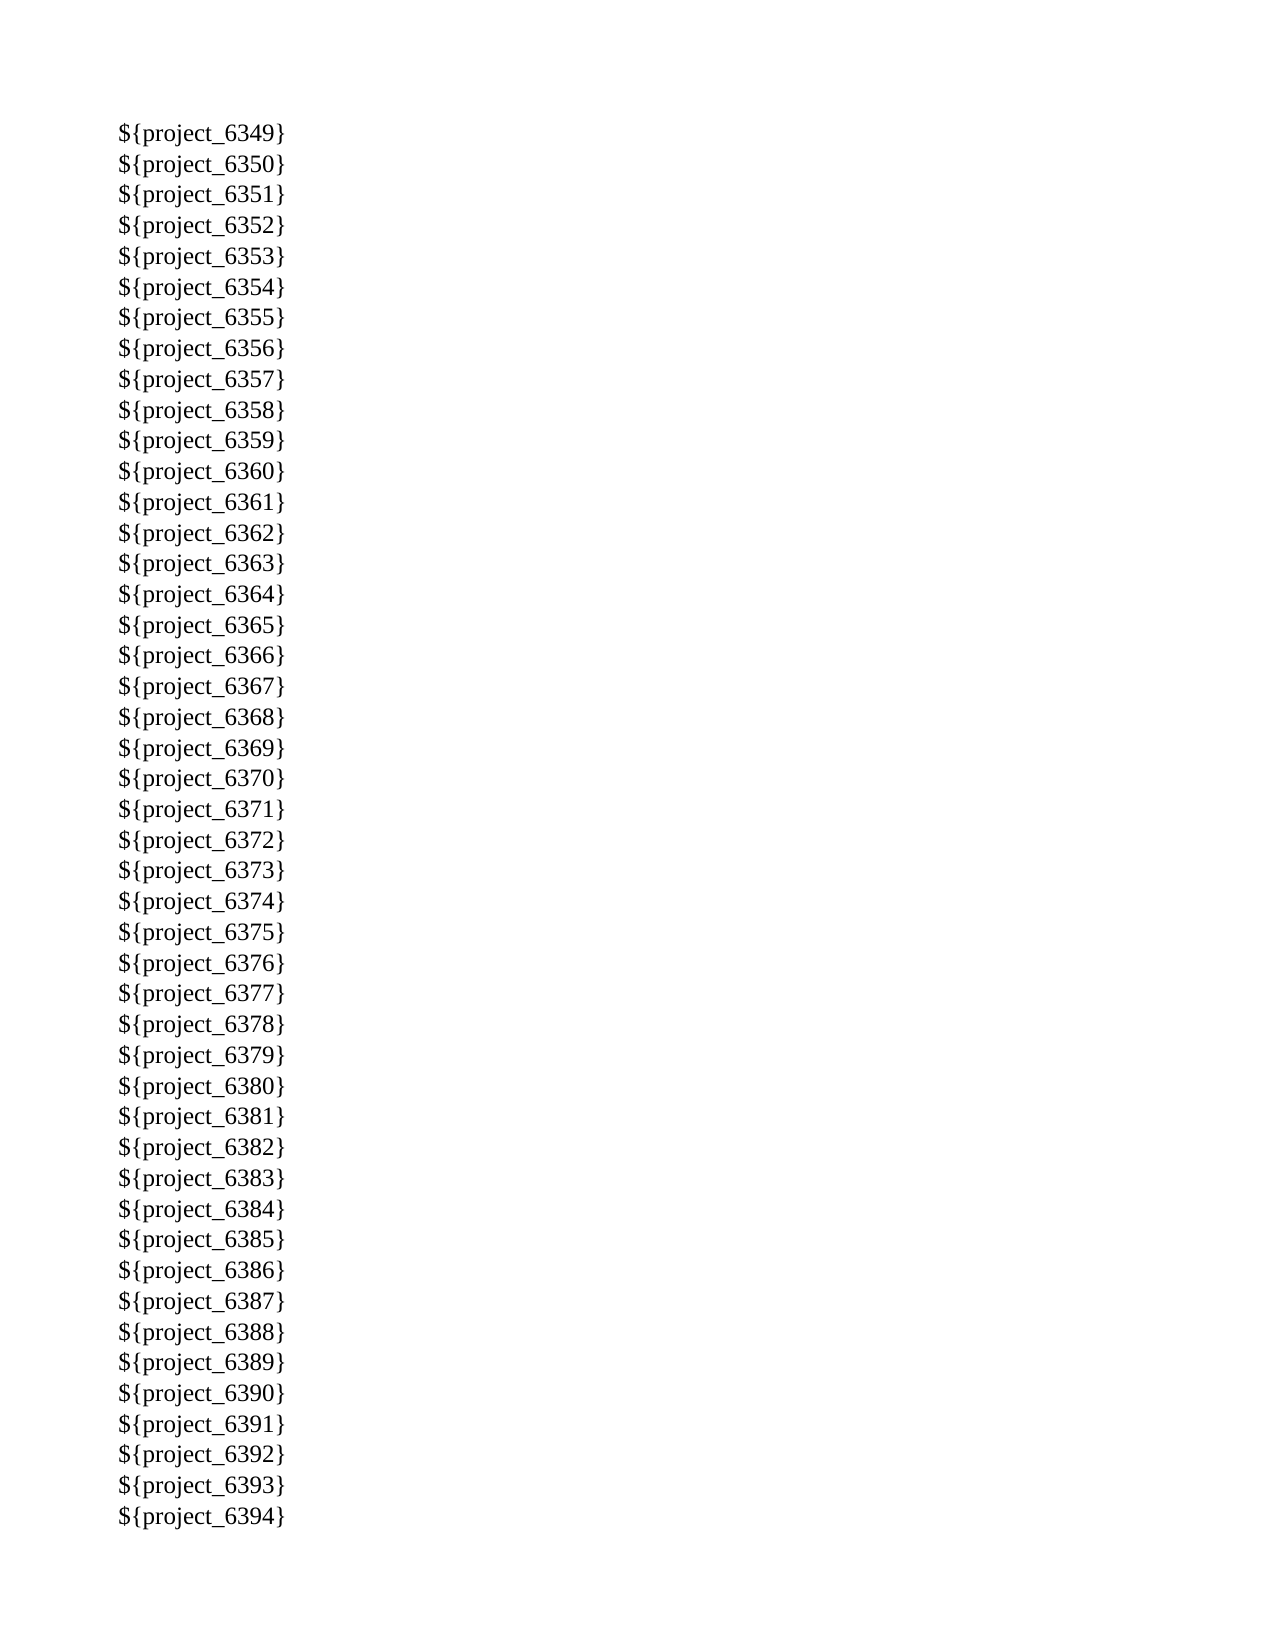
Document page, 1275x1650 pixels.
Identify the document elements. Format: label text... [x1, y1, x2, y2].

text ${project_6354} [118, 272, 1157, 301]
text ${project_6365} [118, 610, 1157, 638]
text ${project_6370} [118, 763, 1157, 792]
text ${project_6385} [118, 1224, 1157, 1253]
text ${project_6368} [118, 702, 1157, 731]
text ${project_6382} [118, 1132, 1157, 1161]
text ${project_6349} [118, 118, 1157, 147]
text ${project_6350} [118, 149, 1157, 178]
text ${project_6390} [118, 1378, 1157, 1407]
text ${project_6388} [118, 1317, 1157, 1345]
text ${project_6392} [118, 1439, 1157, 1468]
text ${project_6394} [118, 1501, 1157, 1530]
text ${project_6372} [118, 825, 1157, 854]
text ${project_6386} [118, 1255, 1157, 1284]
text ${project_6373} [118, 856, 1157, 884]
text ${project_6359} [118, 425, 1157, 454]
text ${project_6361} [118, 487, 1157, 516]
text ${project_6374} [118, 886, 1157, 915]
text ${project_6366} [118, 641, 1157, 669]
text ${project_6391} [118, 1409, 1157, 1437]
text ${project_6352} [118, 210, 1157, 239]
text ${project_6358} [118, 395, 1157, 423]
text ${project_6379} [118, 1040, 1157, 1069]
text ${project_6351} [118, 179, 1157, 208]
text ${project_6357} [118, 364, 1157, 393]
text ${project_6371} [118, 794, 1157, 823]
text ${project_6393} [118, 1470, 1157, 1499]
text ${project_6389} [118, 1347, 1157, 1376]
text ${project_6367} [118, 671, 1157, 700]
text ${project_6387} [118, 1286, 1157, 1314]
text ${project_6369} [118, 733, 1157, 761]
text ${project_6376} [118, 948, 1157, 977]
text ${project_6356} [118, 333, 1157, 362]
text ${project_6353} [118, 241, 1157, 270]
text ${project_6364} [118, 579, 1157, 608]
text ${project_6380} [118, 1071, 1157, 1099]
text ${project_6360} [118, 456, 1157, 485]
text ${project_6377} [118, 978, 1157, 1007]
text ${project_6375} [118, 917, 1157, 946]
text ${project_6381} [118, 1101, 1157, 1130]
text ${project_6355} [118, 302, 1157, 331]
text ${project_6384} [118, 1194, 1157, 1222]
text ${project_6383} [118, 1163, 1157, 1192]
text ${project_6363} [118, 548, 1157, 577]
text ${project_6378} [118, 1009, 1157, 1038]
text ${project_6362} [118, 518, 1157, 546]
